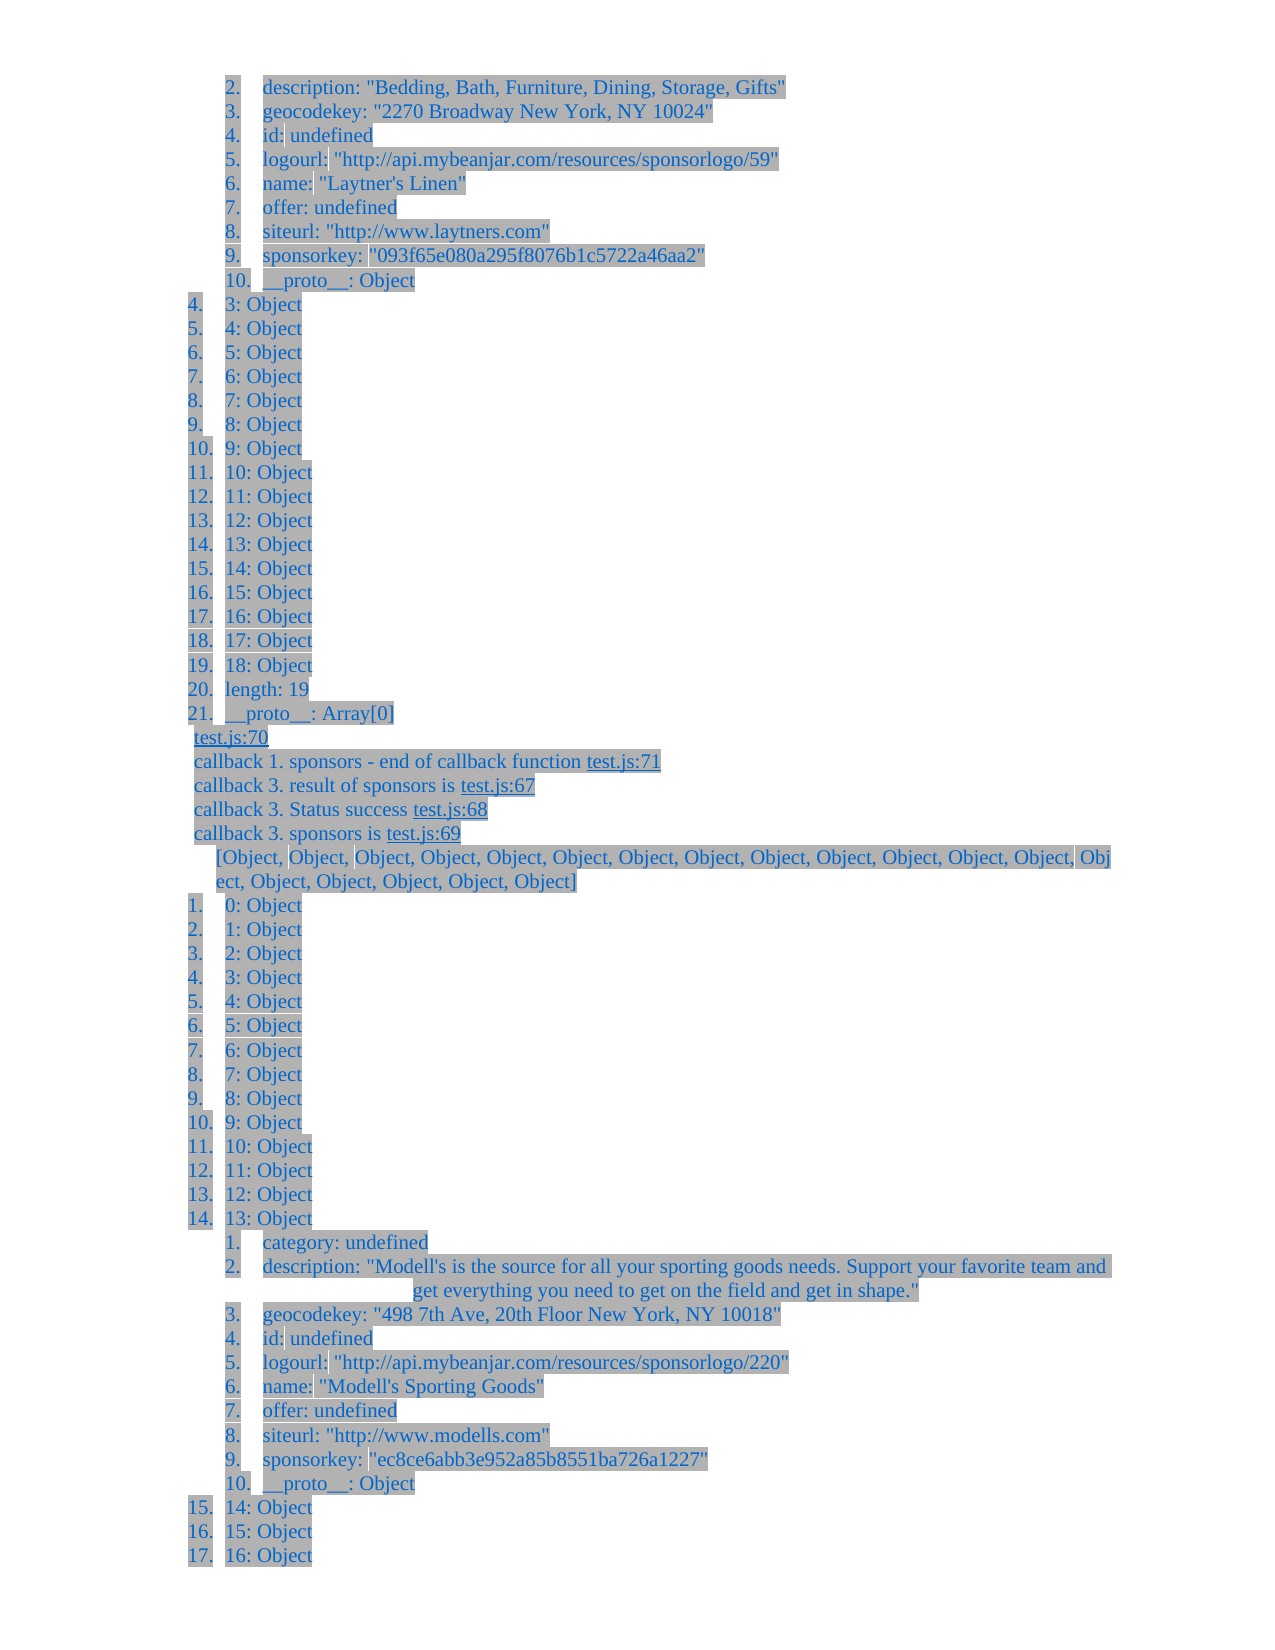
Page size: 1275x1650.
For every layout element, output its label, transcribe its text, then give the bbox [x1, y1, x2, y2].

list 14: Object [187, 556, 1125, 580]
list 10: Object [187, 460, 1125, 484]
list description: "Modell's is the source for all your sporting goods needs. Support your favorite team and get everything you need to get on the field and get in shape." [225, 1254, 1125, 1302]
list 17: Object [187, 628, 1125, 652]
list 2: Object [187, 941, 1125, 965]
list id: undefined [225, 123, 1125, 147]
list 7: Object [187, 1062, 1125, 1086]
list 13: Object [187, 532, 1125, 556]
list 8: Object [187, 412, 1125, 436]
text callback 1. sponsors - end of callback function test.js:71 [194, 749, 1125, 773]
list id: undefined [225, 1326, 1125, 1350]
text callback 3. Status success test.js:68 [194, 797, 1125, 821]
list __proto__: Object [225, 1471, 1125, 1495]
list 3: Object [187, 965, 1125, 989]
list category: undefined [225, 1230, 1125, 1254]
list siteurl: "http://www.modells.com" [225, 1422, 1125, 1447]
list length: 19 [187, 677, 1125, 701]
list 16: Object [187, 1543, 1125, 1567]
list 9: Object [187, 1110, 1125, 1134]
list siteurl: "http://www.laytners.com" [225, 219, 1125, 243]
list 15: Object [187, 580, 1125, 604]
list sponsorkey: "ec8ce6abb3e952a85b8551ba726a1227" [225, 1447, 1125, 1471]
list 14: Object [187, 1495, 1125, 1519]
text test.js:70 [194, 725, 1125, 749]
list description: "Bedding, Bath, Furniture, Dining, Storage, Gifts" [225, 75, 1125, 99]
list 6: Object [187, 364, 1125, 388]
list 9: Object [187, 436, 1125, 460]
list geocodekey: "2270 Broadway New York, NY 10024" [225, 99, 1125, 123]
list 8: Object [187, 1086, 1125, 1110]
list 0: Object [187, 893, 1125, 917]
list __proto__: Array[0] [187, 701, 1125, 725]
list 15: Object [187, 1519, 1125, 1543]
list 11: Object [187, 1158, 1125, 1182]
text [Object, Object, Object, Object, Object, Object, Object, Object, Object, Object, Object, Object, Object, Object, Object, Object, Object, Object, Object] [216, 845, 1116, 893]
list name: "Laytner's Linen" [225, 171, 1125, 195]
text callback 3. result of sponsors is test.js:67 [194, 773, 1125, 797]
list 7: Object [187, 388, 1125, 412]
text callback 3. sponsors is test.js:69 [194, 821, 1125, 845]
list 10: Object [187, 1134, 1125, 1158]
list offer: undefined [225, 195, 1125, 219]
list 6: Object [187, 1037, 1125, 1062]
list offer: undefined [225, 1398, 1125, 1422]
list 12: Object [187, 508, 1125, 532]
list 13: Object [187, 1206, 1125, 1230]
list __proto__: Object [225, 267, 1125, 292]
list 3: Object [187, 292, 1125, 316]
list logourl: "http://api.mybeanjar.com/resources/sponsorlogo/220" [225, 1350, 1125, 1374]
list sponsorkey: "093f65e080a295f8076b1c5722a46aa2" [225, 243, 1125, 267]
list 5: Object [187, 1013, 1125, 1037]
list 5: Object [187, 340, 1125, 364]
list 4: Object [187, 989, 1125, 1013]
list 11: Object [187, 484, 1125, 508]
list 18: Object [187, 652, 1125, 677]
list geocodekey: "498 7th Ave, 20th Floor New York, NY 10018" [225, 1302, 1125, 1326]
list name: "Modell's Sporting Goods" [225, 1374, 1125, 1398]
list 1: Object [187, 917, 1125, 941]
list 4: Object [187, 316, 1125, 340]
list 16: Object [187, 604, 1125, 628]
list 12: Object [187, 1182, 1125, 1206]
list logourl: "http://api.mybeanjar.com/resources/sponsorlogo/59" [225, 147, 1125, 171]
